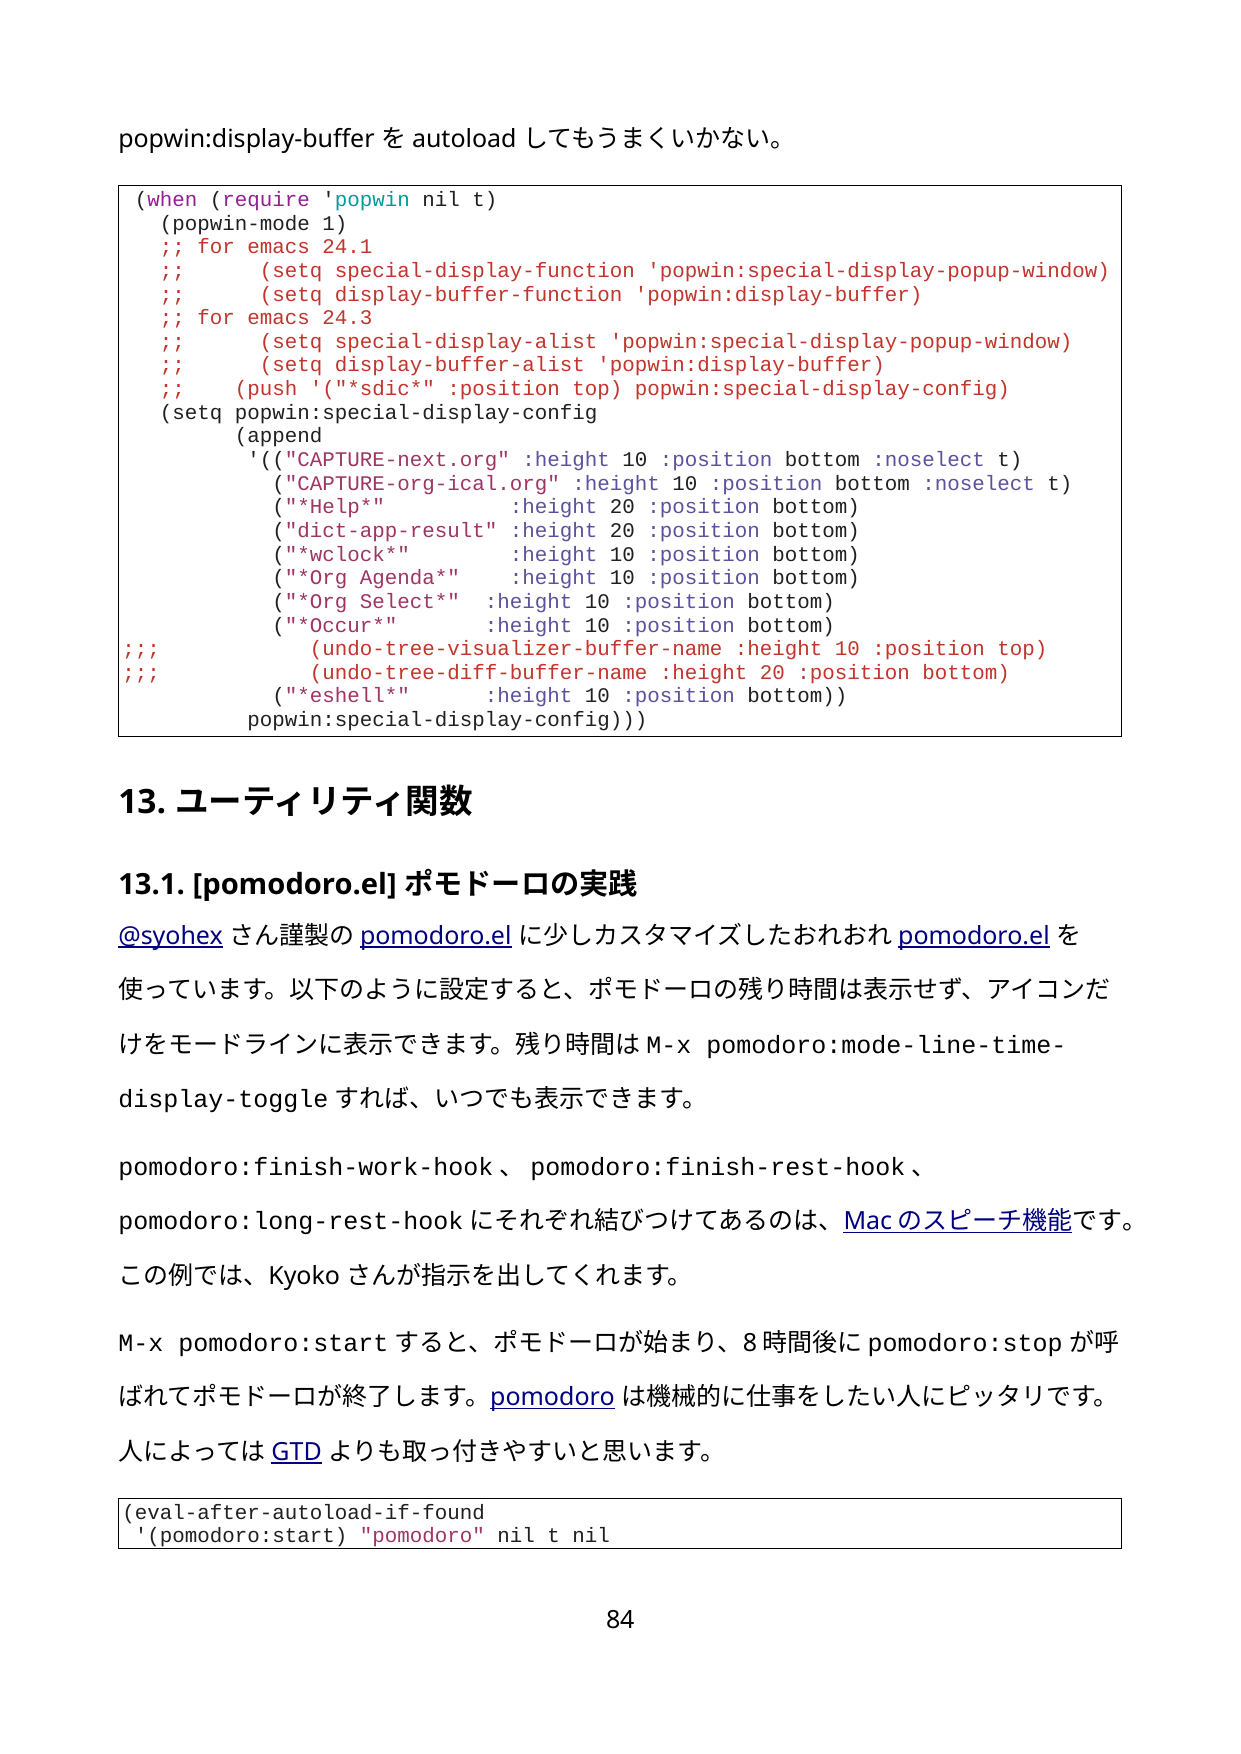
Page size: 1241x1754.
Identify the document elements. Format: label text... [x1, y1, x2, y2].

text popwin:display-buffer を autoload してもうまくいかない。 [118, 118, 1122, 154]
text ("*Org Agenda*" :height 10 :position bottom) [119, 563, 1121, 587]
text '(pomodoro:start) "pomodoro" nil t nil [119, 1521, 1121, 1548]
subtitle ユーティリティ関数 [118, 774, 1122, 823]
text (append [119, 421, 1121, 445]
text ("*eshell*" :height 10 :position bottom)) [119, 682, 1121, 705]
text ("CAPTURE-org-ical.org" :height 10 :position bottom :noselect t) [119, 469, 1121, 492]
text ("*wclock*" :height 10 :position bottom) [119, 540, 1121, 563]
text ;; (push '("*sdic*" :position top) popwin:special-display-config) [119, 374, 1121, 398]
text ("*Occur*" :height 10 :position bottom) [119, 611, 1121, 634]
text ("dict-app-result" :height 20 :position bottom) [119, 516, 1121, 540]
text ("*Org Select*" :height 10 :position bottom) [119, 587, 1121, 611]
text M-x pomodoro:start すると、ポモドーロが始まり、8時間後に pomodoro:stop が呼ばれてポモドーロが終了します。pomodoro は機械的に仕事をしたい人にピッタリです。人によっては GTD よりも取っ付きやすいと思います。 [118, 1322, 1122, 1467]
text (popwin-mode 1) [119, 209, 1121, 232]
text popwin:special-display-config))) [119, 705, 1121, 736]
text ;; (setq special-display-alist 'popwin:special-display-popup-window) [119, 327, 1121, 351]
text @syohex さん謹製の pomodoro.el に少しカスタマイズしたおれおれ pomodoro.el を使っています。以下のように設定すると、ポモドーロの残り時間は表示せず、アイコンだけをモードラインに表示できます。残り時間は M-x pomodoro:mode-line-time-display-toggle すれば、いつでも表示できます。 [118, 915, 1122, 1115]
text ;;; (undo-tree-visualizer-buffer-name :height 10 :position top) [119, 634, 1121, 658]
text ;; for emacs 24.3 [119, 303, 1121, 327]
text ;; (setq display-buffer-alist 'popwin:display-buffer) [119, 351, 1121, 374]
text (eval-after-autoload-if-found [119, 1499, 1121, 1521]
text ;;; (undo-tree-diff-buffer-name :height 20 :position bottom) [119, 658, 1121, 682]
text ;; (setq display-buffer-function 'popwin:display-buffer) [119, 279, 1121, 303]
text pomodoro:finish-work-hook 、 pomodoro:finish-rest-hook 、 pomodoro:long-rest-hook にそれぞれ結びつけてあるのは、Macのスピーチ機能です。この例では、Kyoko さんが指示を出してくれます。 [118, 1146, 1122, 1291]
text ("*Help*" :height 20 :position bottom) [119, 492, 1121, 516]
text (when (require 'popwin nil t) [119, 186, 1121, 209]
subtitle [pomodoro.el] ポモドーロの実践 [118, 861, 1122, 903]
text ;; (setq special-display-function 'popwin:special-display-popup-window) [119, 256, 1121, 279]
text (setq popwin:special-display-config [119, 398, 1121, 421]
text ;; for emacs 24.1 [119, 232, 1121, 256]
text '(("CAPTURE-next.org" :height 10 :position bottom :noselect t) [119, 445, 1121, 469]
